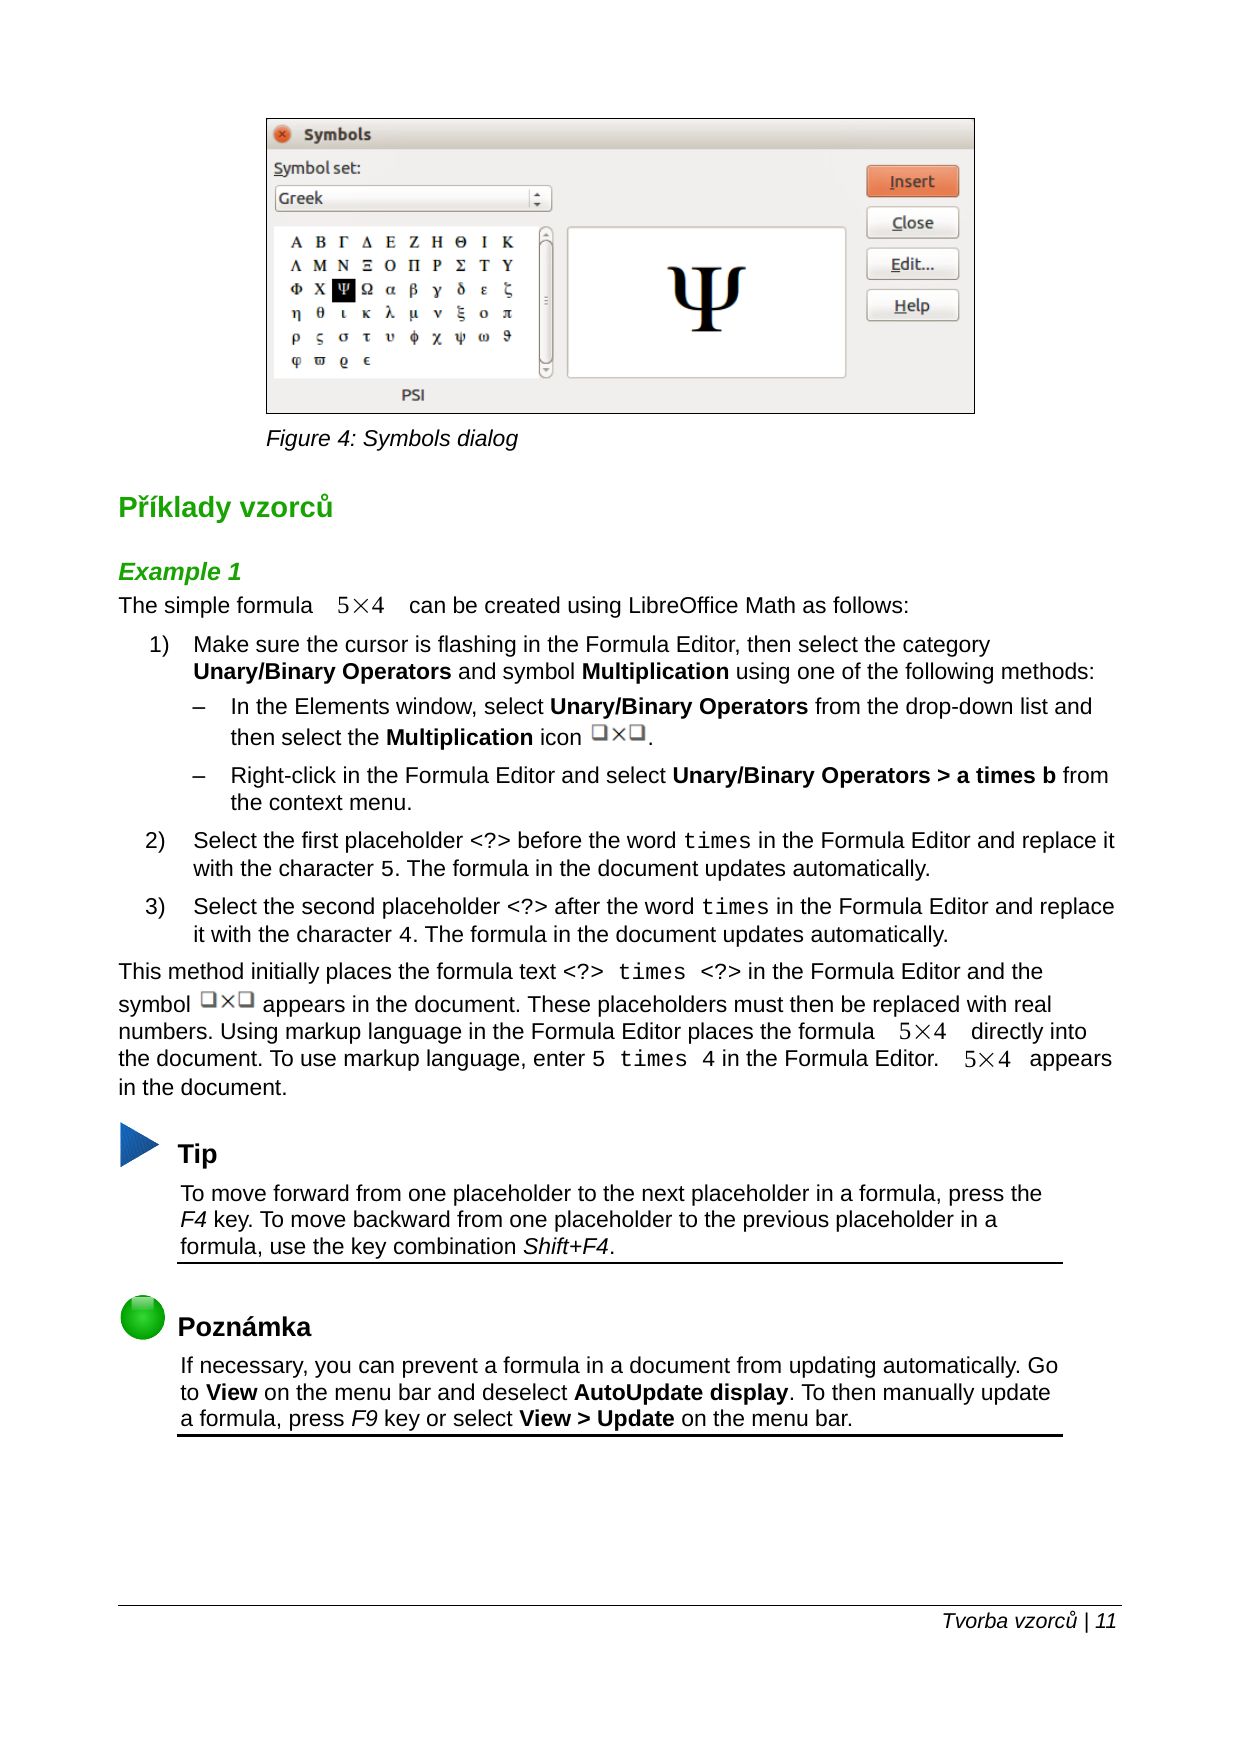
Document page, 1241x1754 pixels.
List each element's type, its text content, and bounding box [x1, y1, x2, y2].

subtitle Poznámka [118, 1293, 1122, 1342]
text If necessary, you can prevent a formula in a document from updating automatically. Go to View on the menu bar and deselect AutoUpdate display. To then manually update a formula, press F9 key or select View > Update on the menu bar. [177, 1349, 1063, 1434]
list In the Elements window, select Unary/Binary Operators from the drop-down list and then select the Multiplication icon . [192, 693, 1122, 750]
text This method initially places the formula text <?> times <?> in the Formula Editor and the symbol appears in the document. These placeholders must then be replaced with real numbers. Using markup language in the Formula Editor places the formula directly into the document. To use markup language, enter 5 times 4 in the Formula Editor. appears in the document. [118, 958, 1122, 1100]
picture [197, 986, 257, 1013]
list Make sure the cursor is flashing in the Formula Editor, then select the category Unary/Binary Operators and symbol Multiplication using one of the following methods: [169, 631, 1122, 684]
subtitle Example 1 [118, 556, 1122, 585]
list Right-click in the Formula Editor and select Unary/Binary Operators > a times b from the context menu. [192, 762, 1122, 815]
subtitle Tip [118, 1120, 1122, 1169]
text To move forward from one placeholder to the next placeholder in a formula, press the F4 key. To move backward from one placeholder to the previous placeholder in a formula, use the key combination Shift+F4. [177, 1177, 1063, 1262]
list Select the first placeholder <?> before the word times in the Formula Editor and replace it with the character 5. The formula in the document updates automatically. [165, 827, 1122, 884]
list Select the second placeholder <?> after the word times in the Formula Editor and replace it with the character 4. The formula in the document updates automatically. [165, 893, 1122, 949]
subtitle Příklady vzorců [118, 491, 1122, 524]
text The simple formula can be created using LibreOffice Math as follows: [118, 591, 1122, 619]
text Figure 4: Symbols dialog [266, 424, 974, 451]
picture [588, 719, 648, 746]
picture [267, 119, 974, 413]
